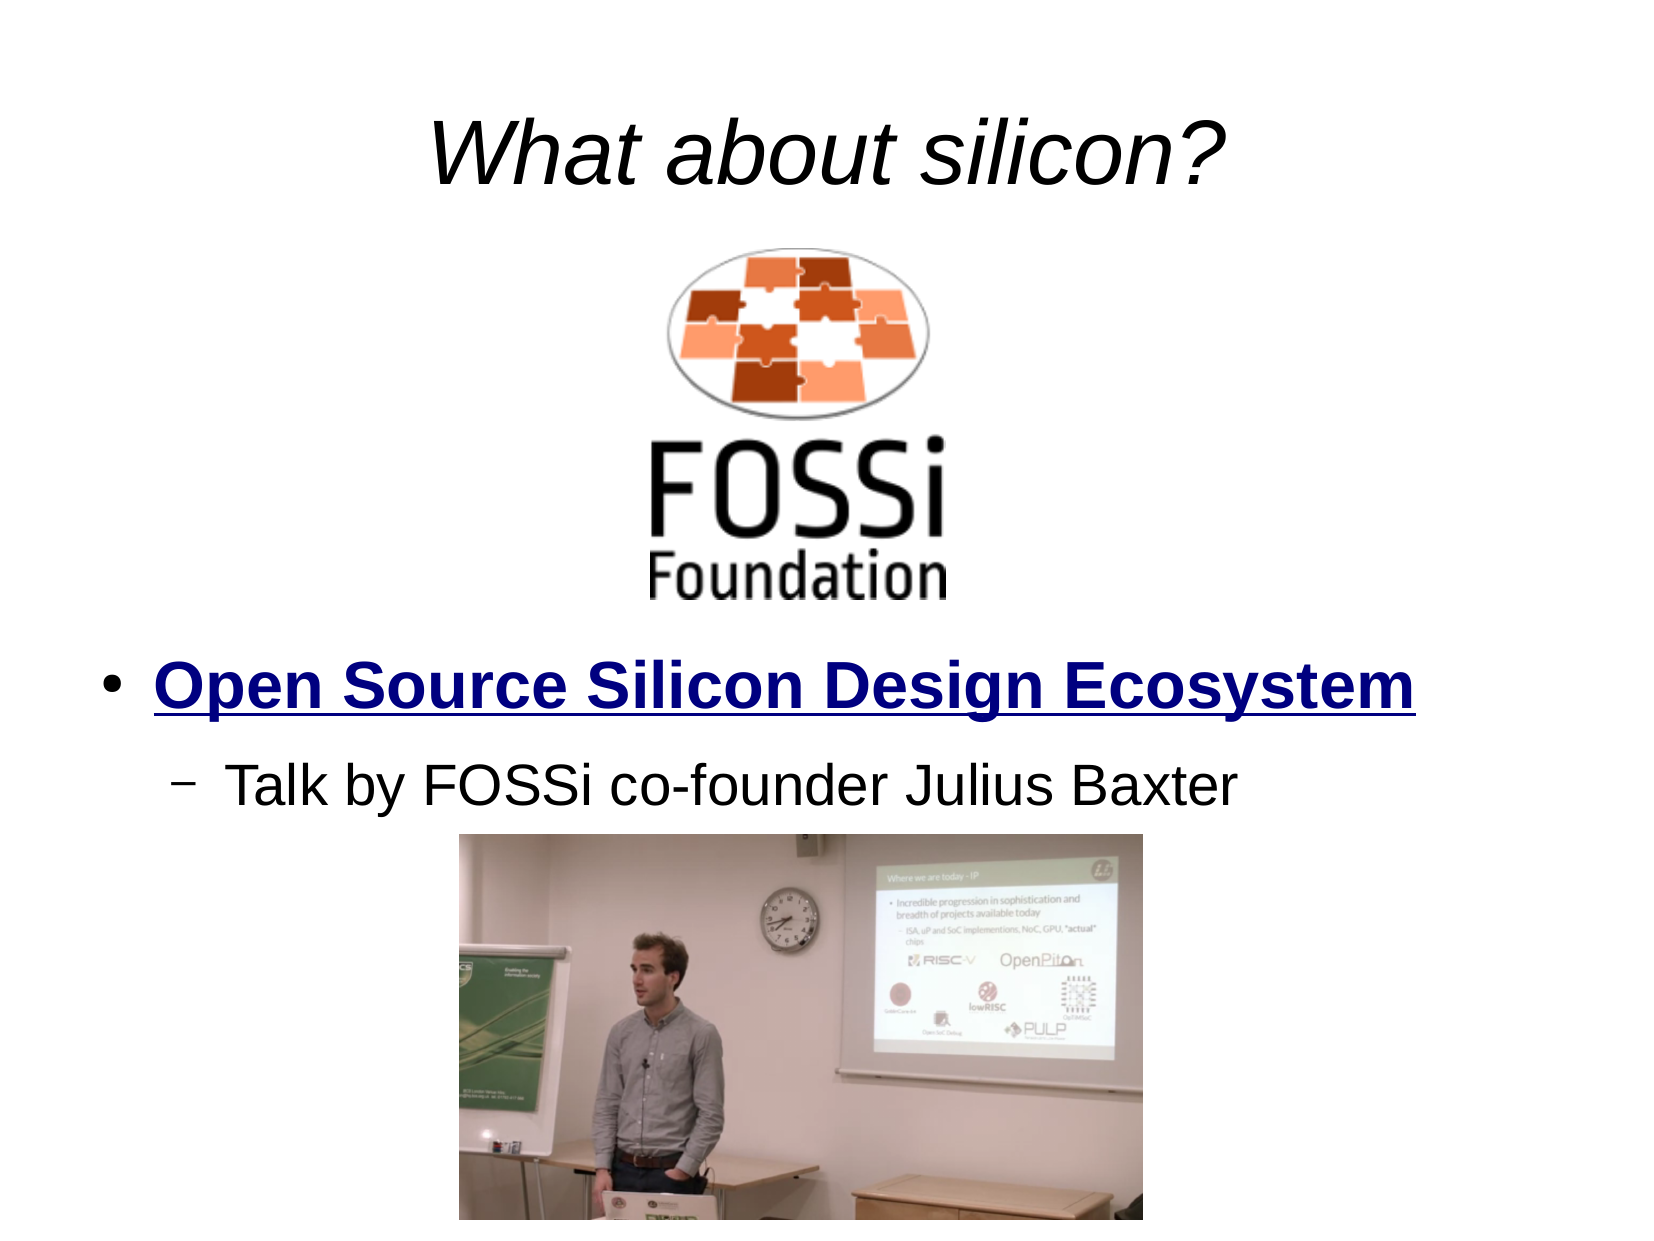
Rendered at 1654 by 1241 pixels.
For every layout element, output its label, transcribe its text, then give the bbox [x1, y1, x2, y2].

list Open Source Silicon Design Ecosystem Talk by FOSSi co-founder Julius Baxter [82, 544, 1571, 1241]
picture [650, 248, 946, 600]
picture [459, 834, 1143, 1220]
title What about silicon? [82, 49, 1571, 257]
